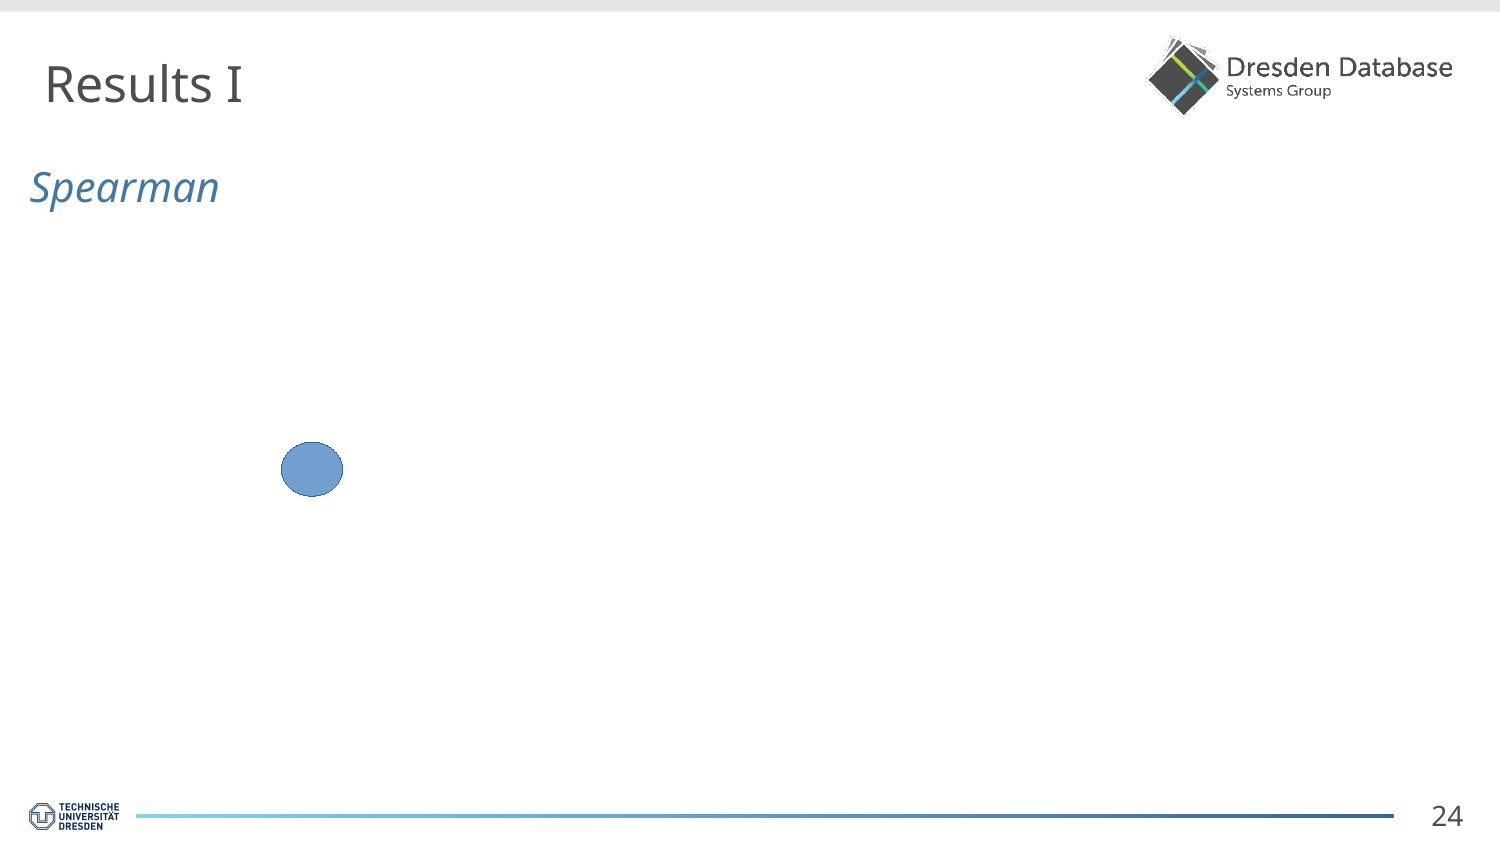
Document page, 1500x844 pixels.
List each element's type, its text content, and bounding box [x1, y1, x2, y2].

picture [29, 803, 119, 830]
text_box [281, 442, 343, 497]
title Results I [29, 47, 1093, 118]
list Spearman [29, 159, 1471, 780]
picture [1145, 35, 1453, 118]
